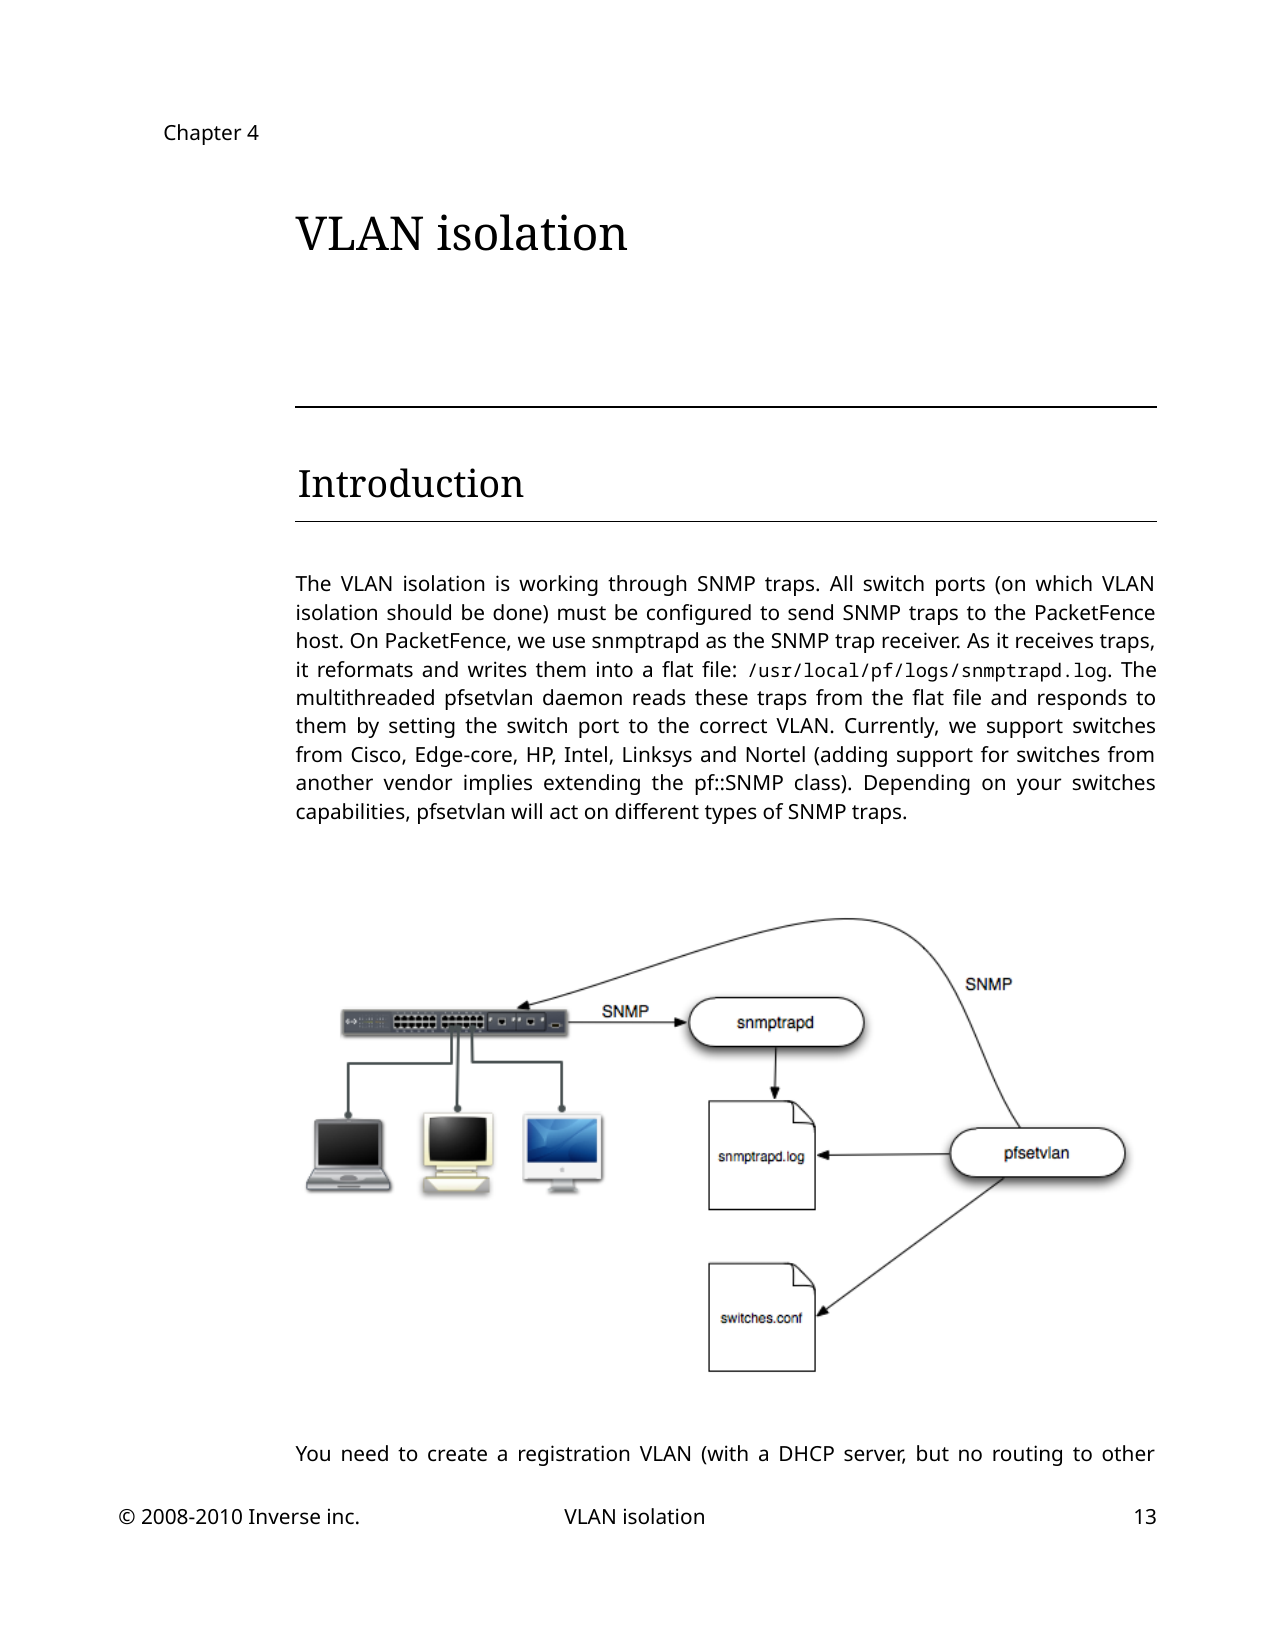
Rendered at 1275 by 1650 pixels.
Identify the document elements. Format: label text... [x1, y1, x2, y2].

subtitle Introduction [295, 458, 1157, 521]
subtitle VLAN isolation [295, 201, 1157, 406]
text The VLAN isolation is working through SNMP traps. All switch ports (on which VLAN isolation should be done) must be configured to send SNMP traps to the PacketFence host. On PacketFence, we use snmptrapd as the SNMP trap receiver. As it receives traps, it reformats and writes them into a flat file: /usr/local/pf/logs/snmptrapd.log. The multithreaded pfsetvlan daemon reads these traps from the flat file and responds to them by setting the switch port to the correct VLAN. Currently, we support switches from Cisco, Edge-core, HP, Intel, Linksys and Nortel (adding support for switches from another vendor implies extending the pf::SNMP class). Depending on your switches capabilities, pfsetvlan will act on different types of SNMP traps. [295, 569, 1157, 825]
picture [290, 902, 1153, 1387]
text You need to create a registration VLAN (with a DHCP server, but no routing to other [295, 1439, 1157, 1467]
